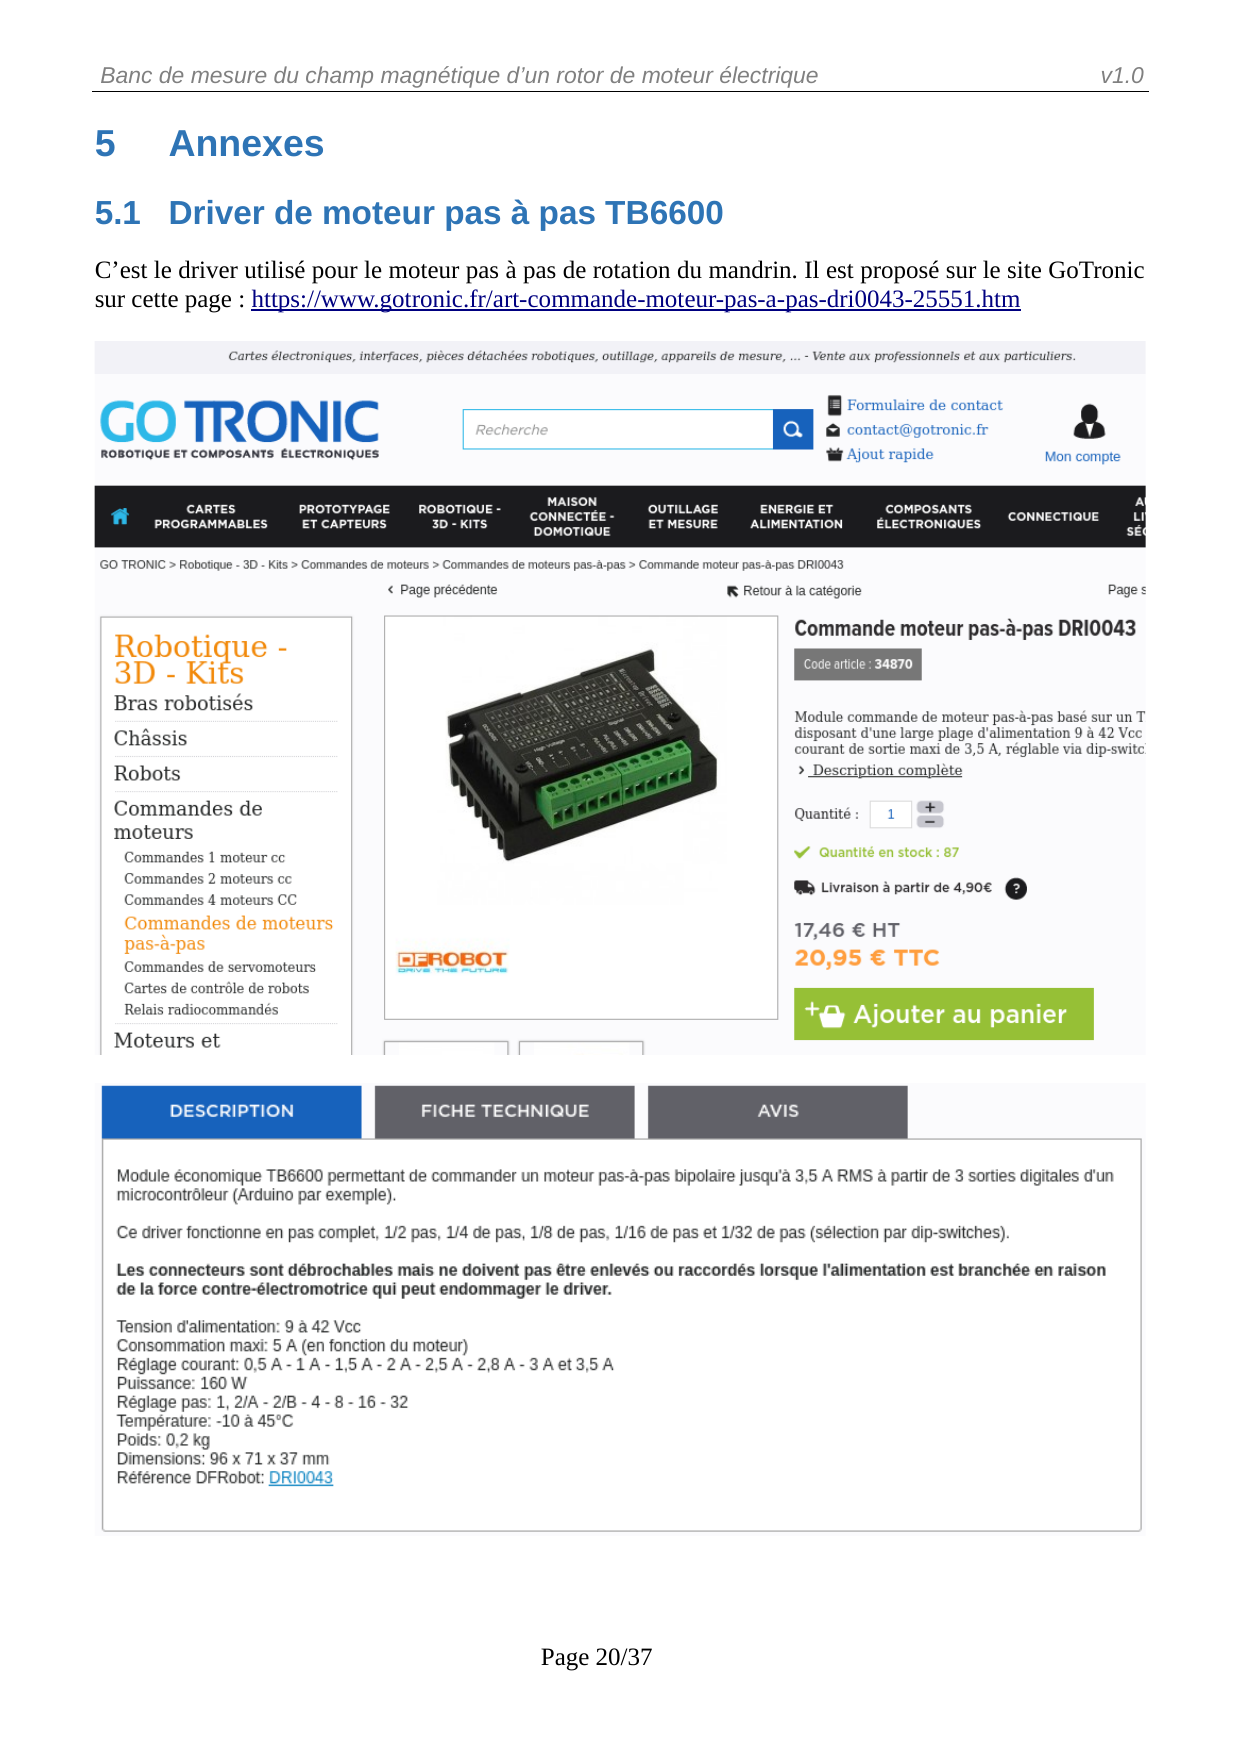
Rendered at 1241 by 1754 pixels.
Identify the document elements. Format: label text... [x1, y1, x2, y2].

picture [94, 1083, 1146, 1536]
subtitle Annexes [94, 121, 1146, 164]
text C’est le driver utilisé pour le moteur pas à pas de rotation du mandrin. Il est proposé sur le site GoTronic sur cette page : https://www.gotronic.fr/art-commande-moteur-pas-a-pas-dri0043-25551.htm [94, 256, 1146, 313]
subtitle Driver de moteur pas à pas TB6600 [94, 193, 1146, 232]
picture [94, 341, 1146, 1055]
